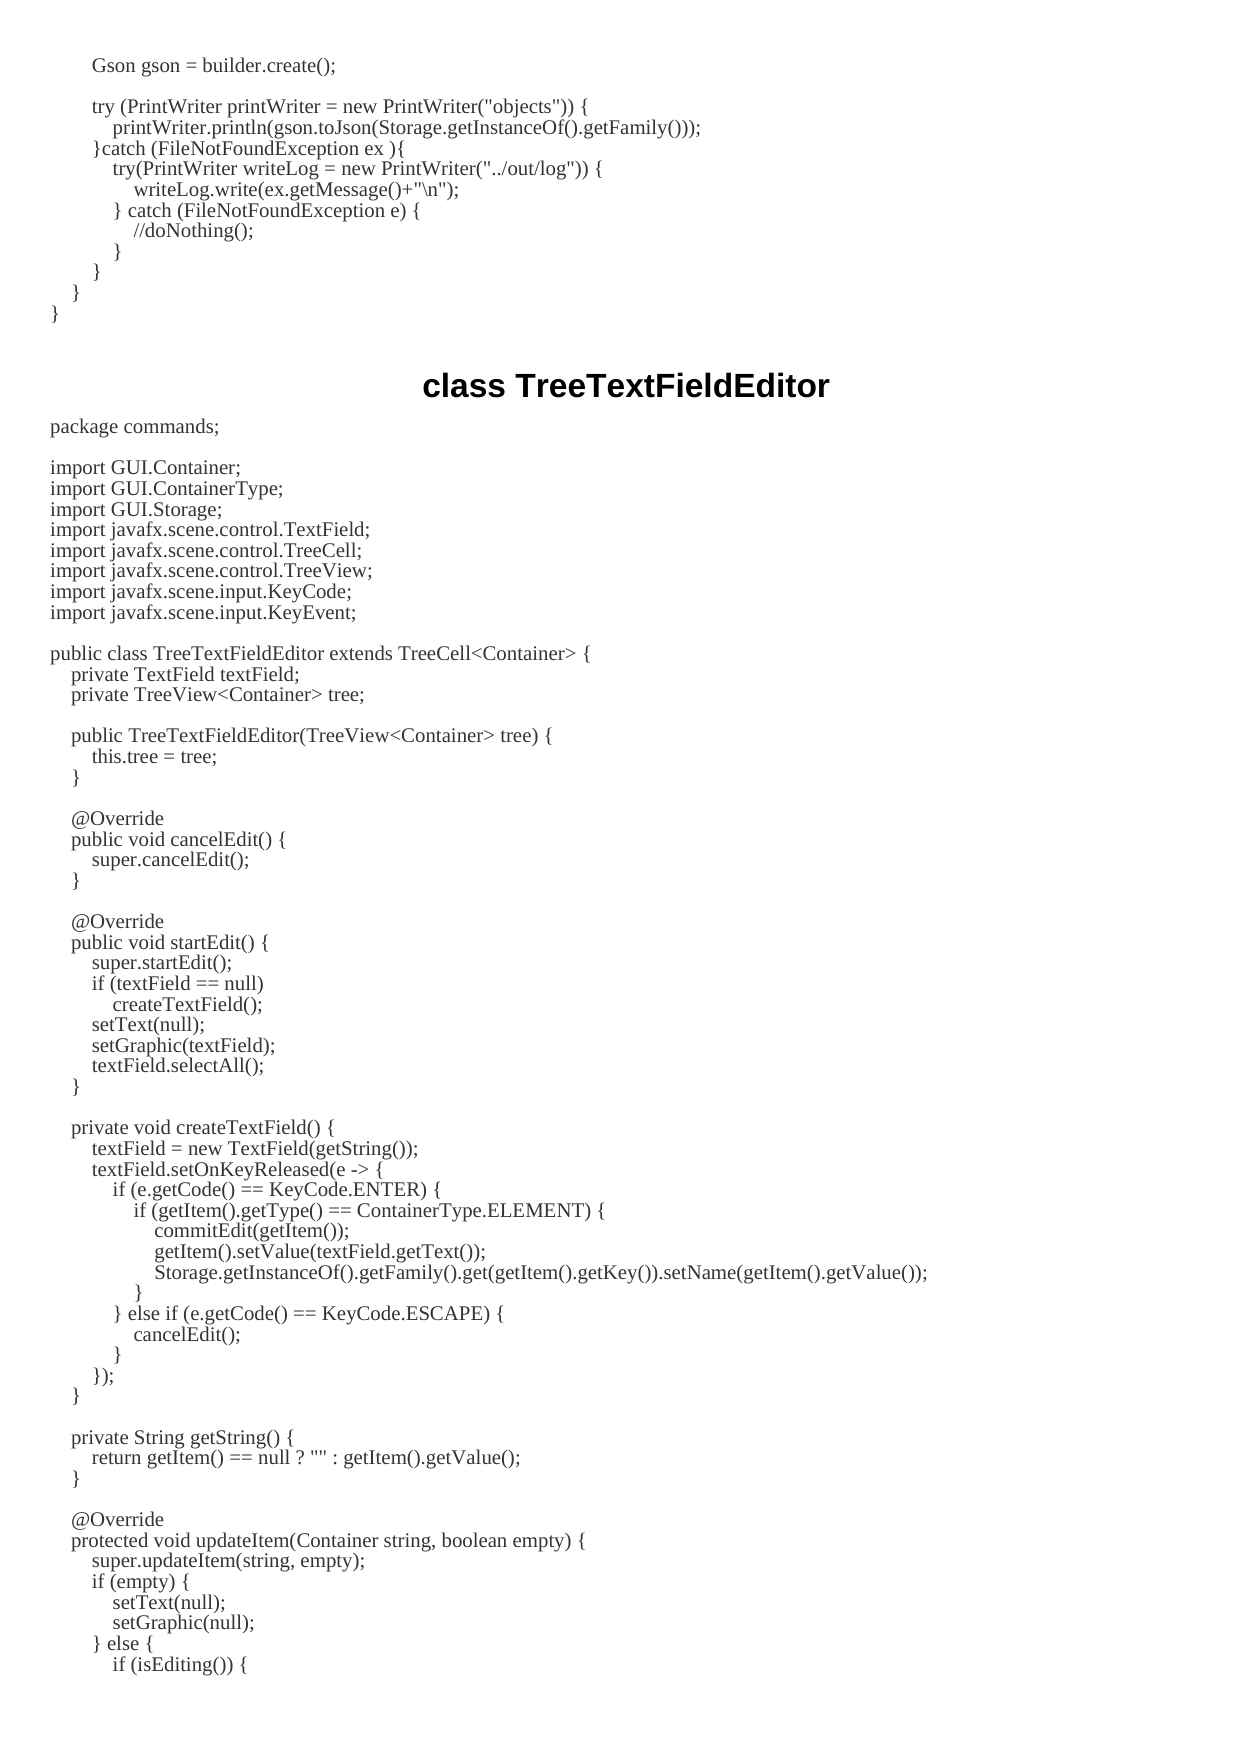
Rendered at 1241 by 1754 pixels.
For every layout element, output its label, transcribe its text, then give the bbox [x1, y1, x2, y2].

text package commands; [50, 417, 1202, 438]
text if (e.getCode() == KeyCode.ENTER) { [50, 1180, 1202, 1201]
text import javafx.scene.control.TreeView; [50, 561, 1202, 582]
text if (empty) { [50, 1572, 1202, 1593]
text @Override [50, 912, 1202, 933]
text public class TreeTextFieldEditor extends TreeCell<Container> { [50, 644, 1202, 664]
text } else if (e.getCode() == KeyCode.ESCAPE) { [50, 1304, 1202, 1324]
text Gson gson = builder.create(); [50, 56, 1202, 77]
text }catch (FileNotFoundException ex ){ [50, 139, 1202, 159]
text setGraphic(null); [50, 1613, 1202, 1634]
text commitEdit(getItem()); [50, 1221, 1202, 1242]
text } [50, 242, 1202, 262]
text getItem().setValue(textField.getText()); [50, 1242, 1202, 1263]
text import GUI.Storage; [50, 499, 1202, 520]
text if (textField == null) [50, 974, 1202, 994]
text private String getString() { [50, 1428, 1202, 1448]
text } [50, 1469, 1202, 1489]
text import javafx.scene.control.TextField; [50, 520, 1202, 541]
text protected void updateItem(Container string, boolean empty) { [50, 1531, 1202, 1551]
text super.cancelEdit(); [50, 850, 1202, 871]
text textField.selectAll(); [50, 1056, 1202, 1077]
text } [50, 1345, 1202, 1366]
text import javafx.scene.input.KeyEvent; [50, 603, 1202, 623]
text cancelEdit(); [50, 1324, 1202, 1345]
text this.tree = tree; [50, 747, 1202, 768]
text } [50, 871, 1202, 891]
text private TextField textField; [50, 664, 1202, 685]
text super.updateItem(string, empty); [50, 1551, 1202, 1572]
text } [50, 1386, 1202, 1407]
text public void startEdit() { [50, 933, 1202, 953]
text setText(null); [50, 1015, 1202, 1036]
text try(PrintWriter writeLog = new PrintWriter("../out/log")) { [50, 159, 1202, 180]
text import GUI.Container; [50, 458, 1202, 479]
text } [50, 1283, 1202, 1304]
text public TreeTextFieldEditor(TreeView<Container> tree) { [50, 726, 1202, 747]
text return getItem() == null ? "" : getItem().getValue(); [50, 1448, 1202, 1469]
text if (getItem().getType() == ContainerType.ELEMENT) { [50, 1201, 1202, 1221]
text } [50, 304, 1202, 324]
subtitle class TreeTextFieldEditor [50, 366, 1202, 404]
text } [50, 1077, 1202, 1098]
text @Override [50, 1510, 1202, 1531]
text if (isEditing()) { [50, 1654, 1202, 1675]
text setText(null); [50, 1593, 1202, 1613]
text import javafx.scene.input.KeyCode; [50, 582, 1202, 603]
text } [50, 768, 1202, 788]
text } [50, 283, 1202, 304]
text }); [50, 1366, 1202, 1386]
text textField = new TextField(getString()); [50, 1139, 1202, 1159]
text import javafx.scene.control.TreeCell; [50, 541, 1202, 561]
text createTextField(); [50, 994, 1202, 1015]
text } else { [50, 1634, 1202, 1654]
text @Override [50, 809, 1202, 829]
text try (PrintWriter printWriter = new PrintWriter("objects")) { [50, 97, 1202, 118]
text } catch (FileNotFoundException e) { [50, 201, 1202, 221]
text private void createTextField() { [50, 1118, 1202, 1139]
text //doNothing(); [50, 221, 1202, 242]
text private TreeView<Container> tree; [50, 685, 1202, 706]
text setGraphic(textField); [50, 1036, 1202, 1056]
text import GUI.ContainerType; [50, 479, 1202, 499]
text } [50, 262, 1202, 283]
text super.startEdit(); [50, 953, 1202, 974]
text writeLog.write(ex.getMessage()+"\n"); [50, 180, 1202, 201]
text printWriter.println(gson.toJson(Storage.getInstanceOf().getFamily())); [50, 118, 1202, 139]
text textField.setOnKeyReleased(e -> { [50, 1159, 1202, 1180]
text Storage.getInstanceOf().getFamily().get(getItem().getKey()).setName(getItem().getValue()); [50, 1263, 1202, 1283]
text public void cancelEdit() { [50, 829, 1202, 850]
